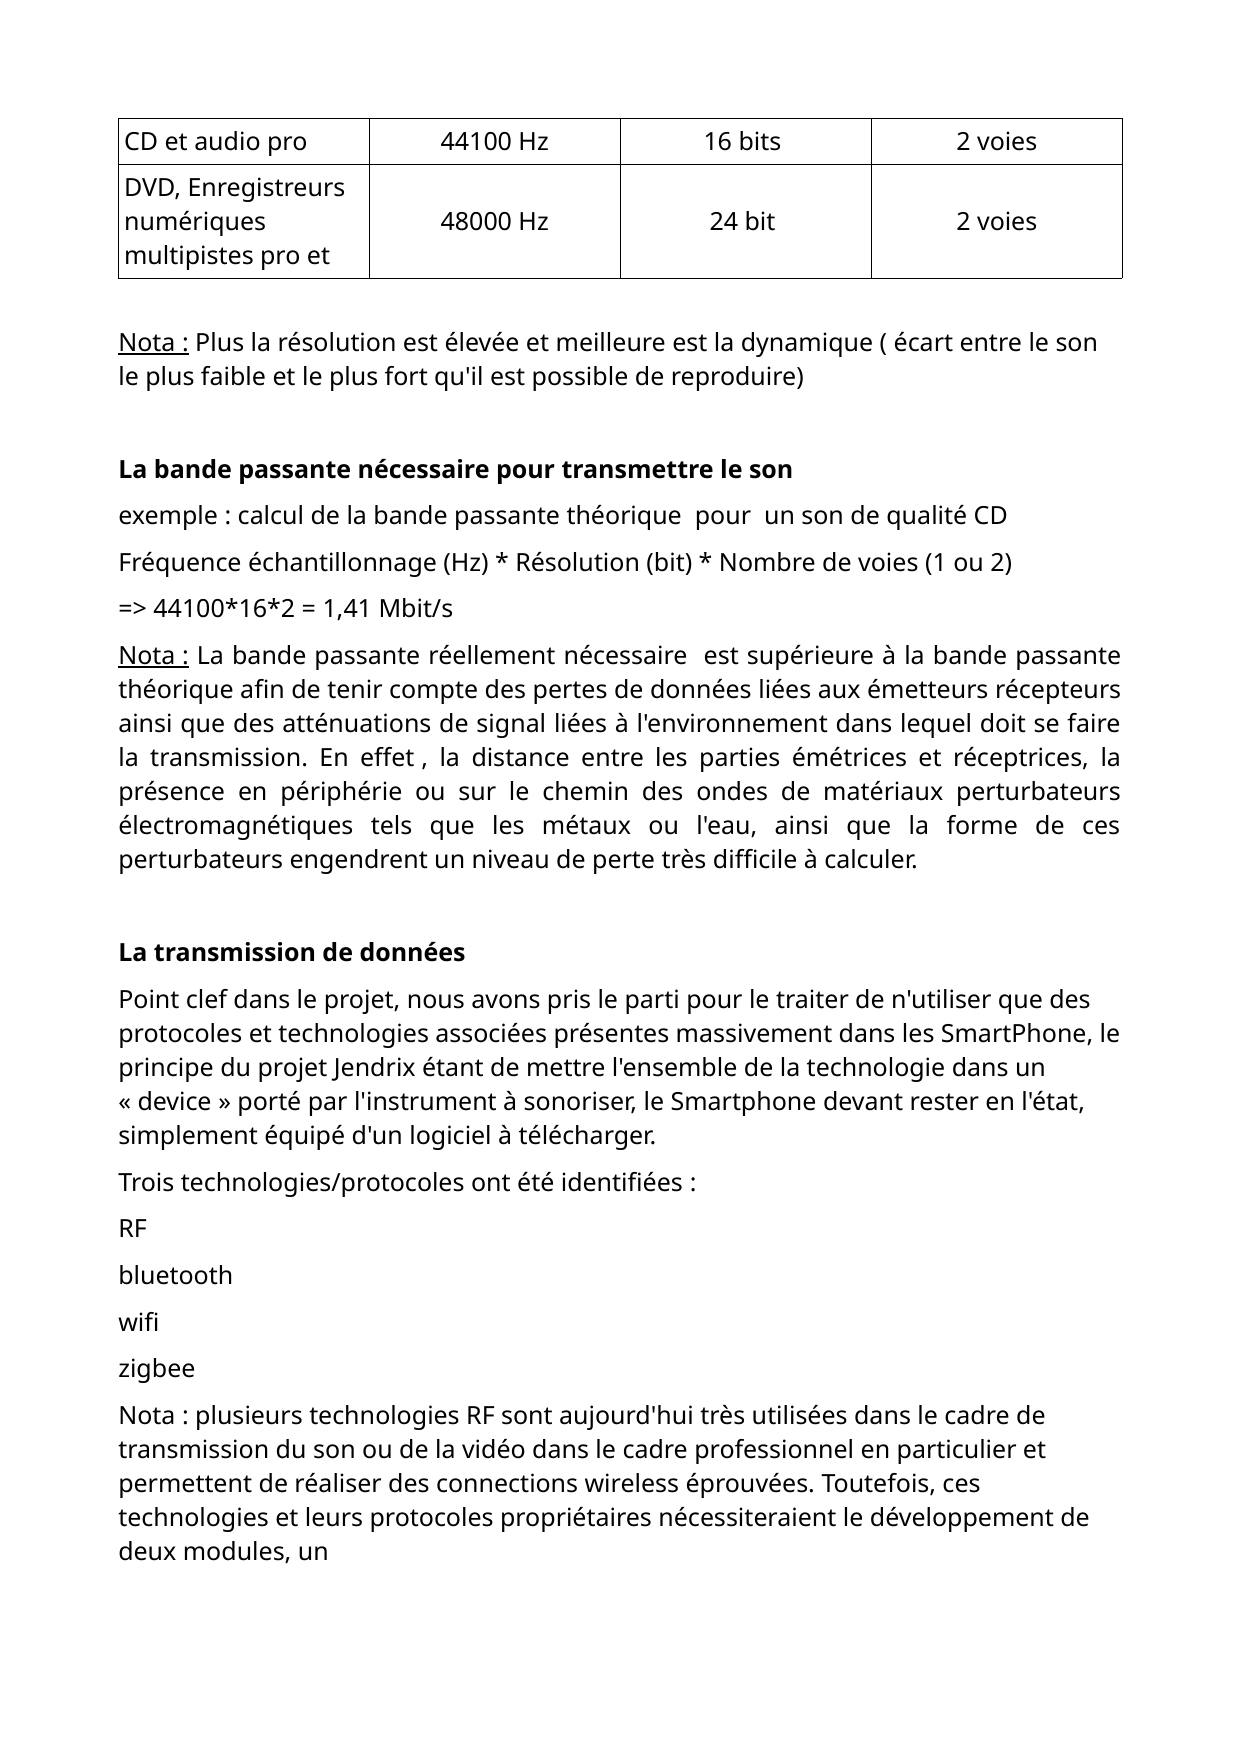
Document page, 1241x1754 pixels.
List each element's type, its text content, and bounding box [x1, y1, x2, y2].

text Nota : plusieurs technologies RF sont aujourd'hui très utilisées dans le cadre de transmission du son ou de la vidéo dans le cadre professionnel en particulier et permettent de réaliser des connections wireless éprouvées. Toutefois, ces technologies et leurs protocoles propriétaires nécessiteraient le développement de deux modules, un [118, 1397, 1122, 1568]
text RF [118, 1211, 1122, 1245]
table_cell 48000 Hz [370, 165, 620, 277]
table_cell 16 bits [621, 119, 871, 164]
text Point clef dans le projet, nous avons pris le parti pour le traiter de n'utiliser que des protocoles et technologies associées présentes massivement dans les SmartPhone, le principe du projet Jendrix étant de mettre l'ensemble de la technologie dans un « device » porté par l'instrument à sonoriser, le Smartphone devant rester en l'état, simplement équipé d'un logiciel à télécharger. [118, 982, 1122, 1152]
text Trois technologies/protocoles ont été identifiées : [118, 1164, 1122, 1198]
text bluetooth [118, 1258, 1122, 1292]
table_cell 44100 Hz [370, 119, 620, 164]
text Fréquence échantillonnage (Hz) * Résolution (bit) * Nombre de voies (1 ou 2) [118, 544, 1122, 578]
text La transmission de données [118, 935, 1122, 969]
text wifi [118, 1304, 1122, 1338]
table_cell 2 voies [872, 165, 1122, 277]
table_cell 24 bit [621, 165, 871, 277]
table_cell DVD, Enregistreurs numériques multipistes pro et [119, 165, 369, 277]
text La bande passante nécessaire pour transmettre le son [118, 451, 1122, 485]
table_cell 2 voies [872, 119, 1122, 164]
text zigbee [118, 1351, 1122, 1385]
text Nota : Plus la résolution est élevée et meilleure est la dynamique ( écart entre le son le plus faible et le plus fort qu'il est possible de reproduire) [118, 324, 1122, 392]
table_cell CD et audio pro [119, 119, 369, 164]
text => 44100*16*2 = 1,41 Mbit/s [118, 591, 1122, 625]
text Nota : La bande passante réellement nécessaire est supérieure à la bande passante théorique afin de tenir compte des pertes de données liées aux émetteurs récepteurs ainsi que des atténuations de signal liées à l'environnement dans lequel doit se faire la transmission. En effet , la distance entre les parties émétrices et réceptrices, la présence en périphérie ou sur le chemin des ondes de matériaux perturbateurs électromagnétiques tels que les métaux ou l'eau, ainsi que la forme de ces perturbateurs engendrent un niveau de perte très difficile à calculer. [118, 638, 1122, 876]
text exemple : calcul de la bande passante théorique pour un son de qualité CD [118, 498, 1122, 532]
